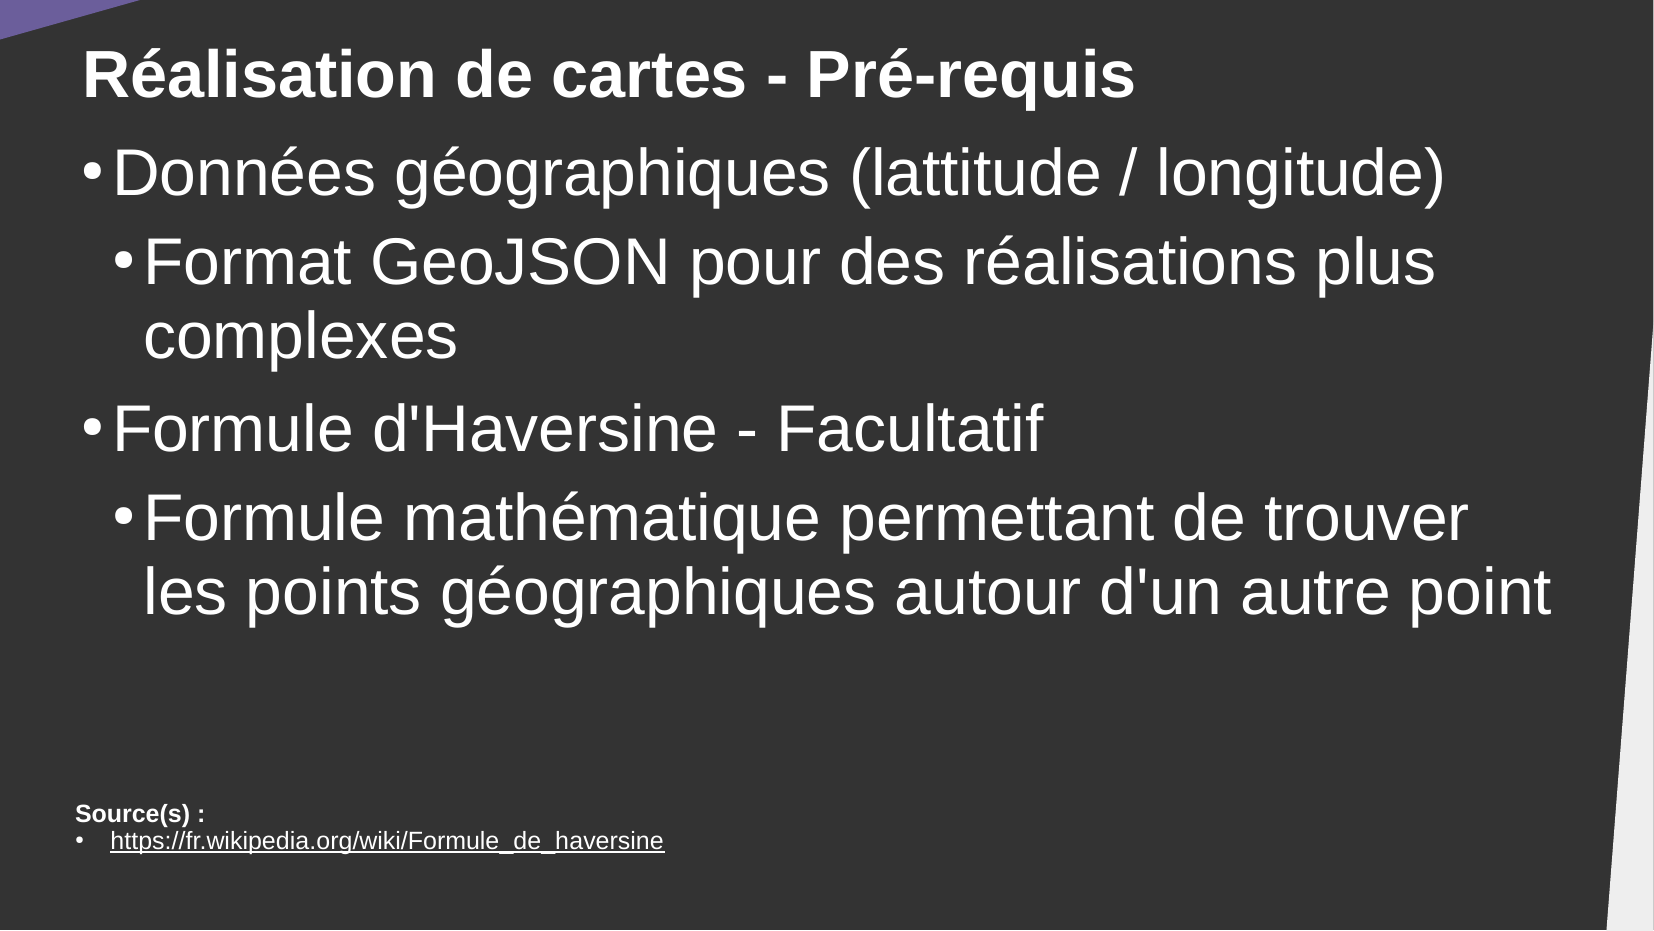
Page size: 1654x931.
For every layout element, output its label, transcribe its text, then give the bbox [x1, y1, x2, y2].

text_box [0, 0, 140, 40]
text_box Source(s) : https://fr.wikipedia.org/wiki/Formule_de_haversine [60, 791, 1546, 919]
title Réalisation de cartes - Pré-requis [82, 37, 1619, 112]
text_box [1606, 315, 1654, 931]
list Données géographiques (lattitude / longitude) Format GeoJSON pour des réalisations plus complexes Formule d'Haversine - Facultatif Formule mathématique permettant de trouver les points géographiques autour d'un autre point [80, 135, 1560, 709]
